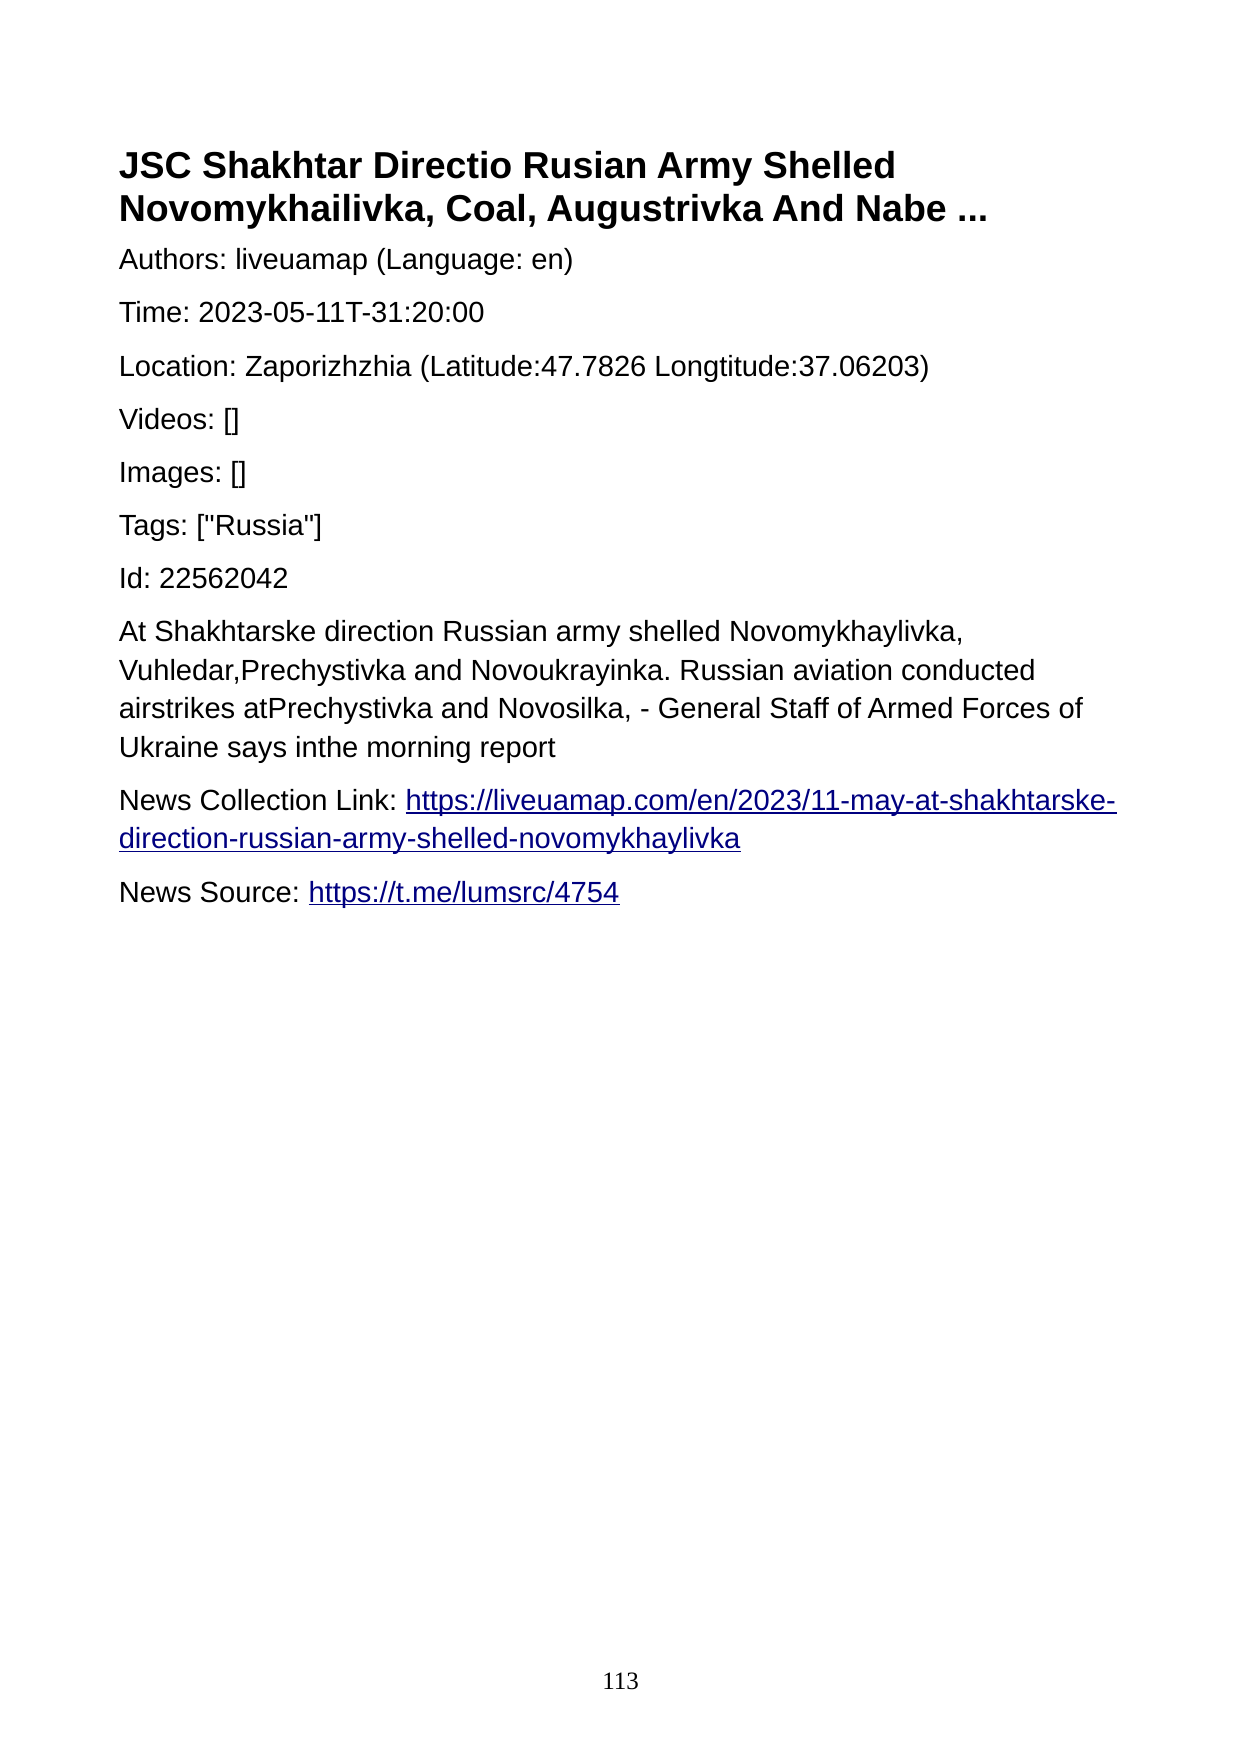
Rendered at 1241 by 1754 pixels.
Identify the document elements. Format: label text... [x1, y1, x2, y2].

text Authors: liveuamap (Language: en) [118, 242, 1122, 276]
text News Collection Link: https://liveuamap.com/en/2023/11-may-at-shakhtarske-direction-russian-army-shelled-novomykhaylivka [118, 783, 1122, 855]
text Time: 2023-05-11T-31:20:00 [118, 295, 1122, 329]
text Id: 22562042 [118, 561, 1122, 594]
text News Source: https://t.me/lumsrc/4754 [118, 874, 1122, 908]
text Images: [] [118, 455, 1122, 488]
subtitle JSC Shakhtar Directio Rusian Army Shelled Novomykhailivka, Coal, Augustrivka And Nabe ... [118, 143, 1122, 230]
text At Shakhtarske direction Russian army shelled Novomykhaylivka, Vuhledar,Prechystivka and Novoukrayinka. Russian aviation conducted airstrikes atPrechystivka and Novosilka, - General Staff of Armed Forces of Ukraine says inthe morning report [118, 614, 1122, 763]
text Videos: [] [118, 402, 1122, 435]
text Tags: ["Russia"] [118, 508, 1122, 541]
text Location: Zaporizhzhia (Latitude:47.7826 Longtitude:37.06203) [118, 348, 1122, 382]
